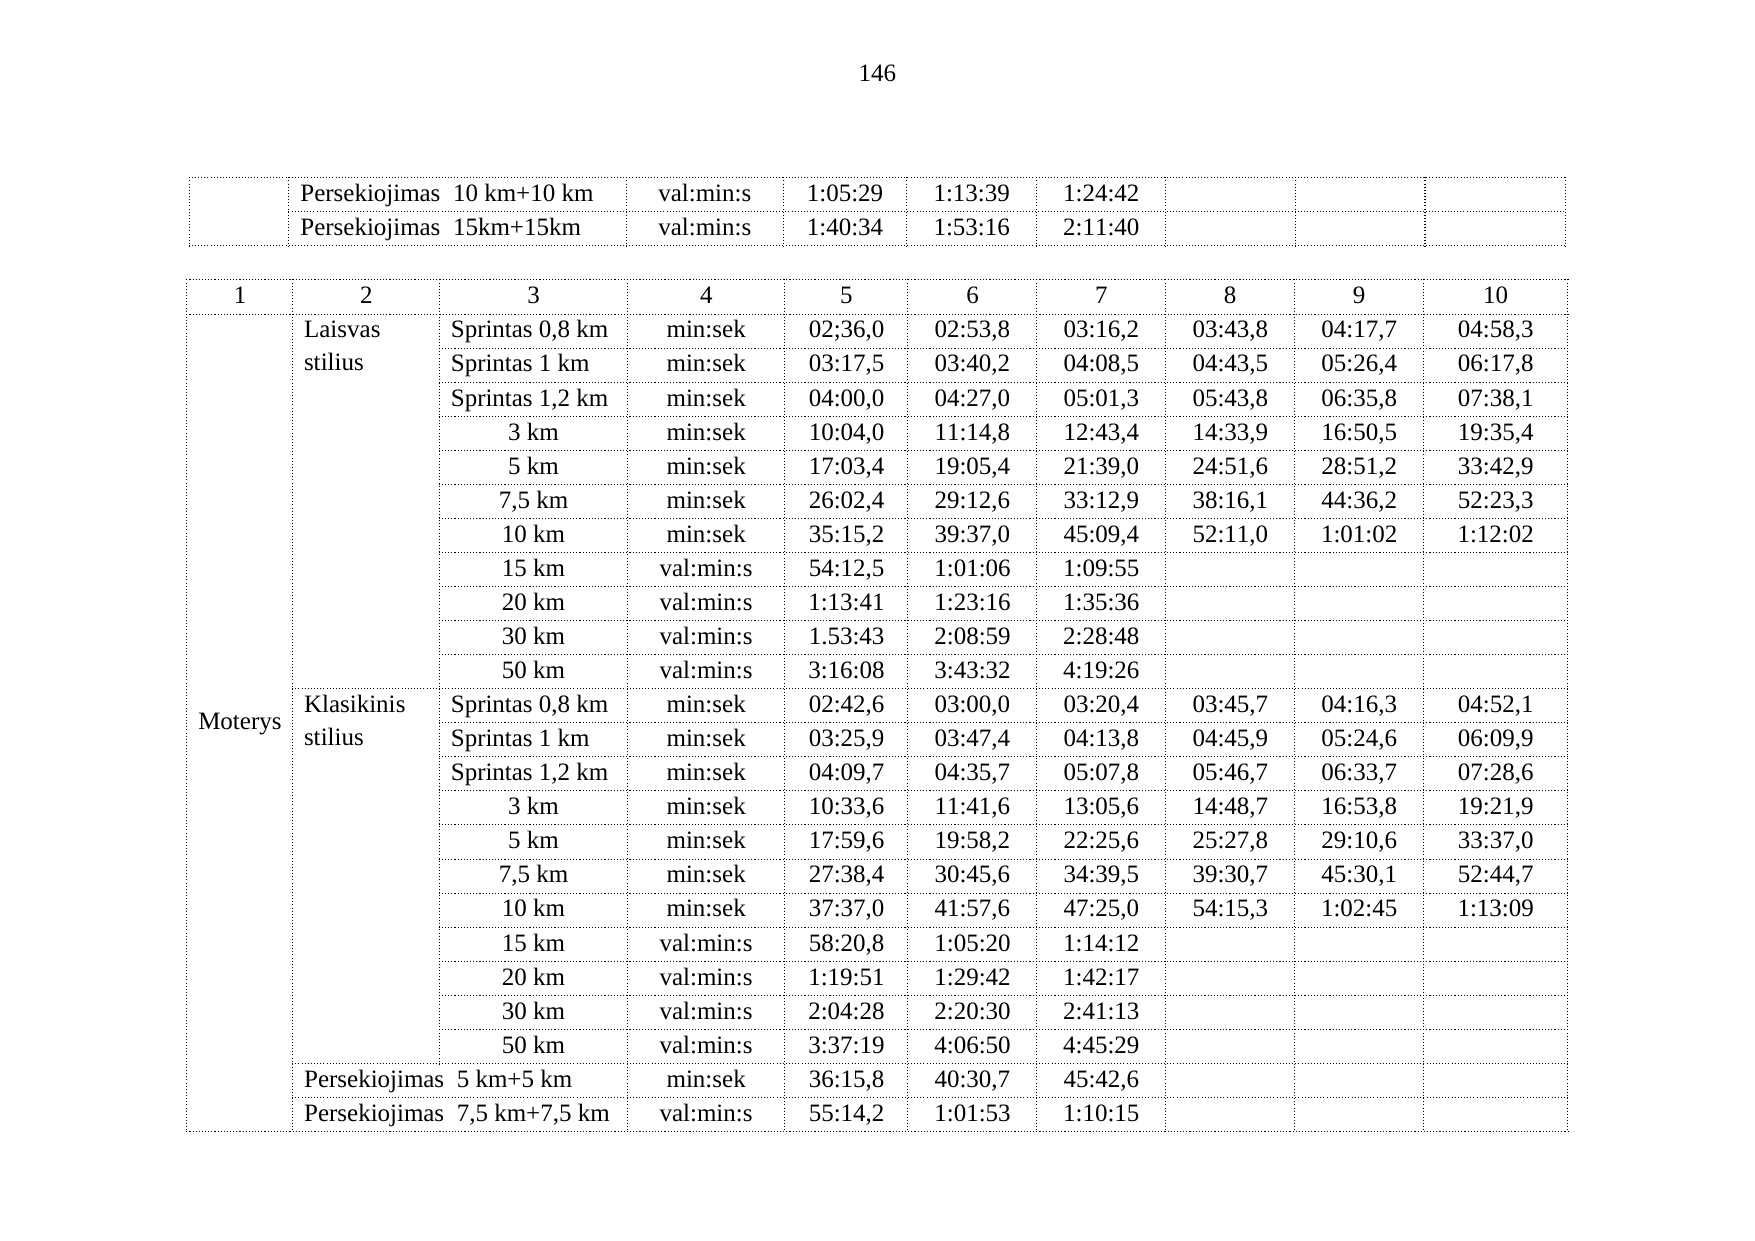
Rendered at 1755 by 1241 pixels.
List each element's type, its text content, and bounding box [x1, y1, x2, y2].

table_cell 2:20:30 [908, 995, 1037, 1029]
table_cell 1:14:12 [1037, 927, 1166, 961]
table_cell 1:13:41 [785, 586, 908, 620]
table_cell 1:09:55 [1037, 552, 1166, 586]
table_cell 45:42,6 [1037, 1063, 1166, 1097]
table_cell 39:37,0 [908, 518, 1037, 552]
table_cell 1:01:06 [908, 552, 1037, 586]
table_header 9 [1295, 279, 1423, 313]
table_cell 39:30,7 [1166, 859, 1294, 892]
table_cell 50 km [439, 654, 627, 688]
table_cell min:sek [627, 859, 785, 892]
table_cell 02:42,6 [785, 688, 908, 722]
table_cell 33:42,9 [1424, 450, 1567, 484]
table_cell 20 km [439, 586, 627, 620]
table_cell Sprintas 1,2 km [439, 382, 627, 416]
table_cell 4:45:29 [1037, 1029, 1166, 1063]
table_cell 41:57,6 [908, 893, 1037, 927]
table_cell Sprintas 1 km [439, 348, 627, 382]
table_cell min:sek [627, 824, 785, 858]
table_cell 2:28:48 [1037, 620, 1166, 654]
table_cell 52:11,0 [1166, 518, 1294, 552]
table_cell 03:45,7 [1166, 688, 1294, 722]
table_cell Sprintas 1,2 km [439, 756, 627, 790]
table_cell 30:45,6 [908, 859, 1037, 892]
table_cell 10 km [439, 893, 627, 927]
table_header 2 [293, 279, 439, 313]
table_cell 07:28,6 [1424, 756, 1567, 790]
table_cell 10 km [439, 518, 627, 552]
table_cell Persekiojimas 5 km+5 km [293, 1063, 627, 1097]
table_header 8 [1166, 279, 1294, 313]
table_cell 12:43,4 [1037, 416, 1166, 450]
table_cell 1:53:16 [907, 211, 1036, 245]
table_cell val:min:s [627, 654, 785, 688]
table_cell [1166, 654, 1294, 688]
table_cell 35:15,2 [785, 518, 908, 552]
table_cell val:min:s [627, 1029, 785, 1063]
table_cell [1295, 1063, 1423, 1097]
table_cell 04:16,3 [1295, 688, 1423, 722]
table_cell 3 km [439, 416, 627, 450]
table_cell 50 km [439, 1029, 627, 1063]
table_cell [1424, 586, 1567, 620]
table_cell 17:59,6 [785, 824, 908, 858]
table_cell 38:16,1 [1166, 484, 1294, 518]
table_cell 29:12,6 [908, 484, 1037, 518]
table_cell 04:08,5 [1037, 348, 1166, 382]
table_cell 2:04:28 [785, 995, 908, 1029]
table_cell 14:33,9 [1166, 416, 1294, 450]
table_cell [1424, 654, 1567, 688]
table_cell [1424, 620, 1567, 654]
table_cell 28:51,2 [1295, 450, 1423, 484]
table_cell 19:35,4 [1424, 416, 1567, 450]
table_cell [1295, 654, 1423, 688]
table_cell 1:02:45 [1295, 893, 1423, 927]
table_cell 30 km [439, 620, 627, 654]
table_cell 1:40:34 [783, 211, 907, 245]
table_cell 58:20,8 [785, 927, 908, 961]
table_cell [1166, 1097, 1294, 1131]
table_cell 04:58,3 [1424, 314, 1567, 347]
table_cell 06:17,8 [1424, 348, 1567, 382]
table_cell 29:10,6 [1295, 824, 1423, 858]
table_cell 07:38,1 [1424, 382, 1567, 416]
table_cell 1.53:43 [785, 620, 908, 654]
table_cell [1166, 586, 1294, 620]
table_cell min:sek [627, 314, 785, 347]
table_cell Moterys [187, 314, 293, 1131]
table_cell 1:29:42 [908, 961, 1037, 995]
table_cell 03:00,0 [908, 688, 1037, 722]
table_cell 14:48,7 [1166, 790, 1294, 824]
table_cell [1295, 927, 1423, 961]
table_cell [1166, 927, 1294, 961]
table_cell min:sek [627, 1063, 785, 1097]
table_cell 21:39,0 [1037, 450, 1166, 484]
table_cell 03:25,9 [785, 722, 908, 756]
table_cell [1425, 177, 1565, 211]
table_cell 20 km [439, 961, 627, 995]
table_cell 04:09,7 [785, 756, 908, 790]
table_header 10 [1424, 279, 1567, 313]
table_header 4 [627, 279, 785, 313]
table_cell 06:33,7 [1295, 756, 1423, 790]
table_cell 06:35,8 [1295, 382, 1423, 416]
table_cell 10:33,6 [785, 790, 908, 824]
table_cell 52:23,3 [1424, 484, 1567, 518]
table_cell Sprintas 1 km [439, 722, 627, 756]
table_cell val:min:s [626, 211, 783, 245]
table_cell 7,5 km [439, 859, 627, 892]
table_cell 1:19:51 [785, 961, 908, 995]
table_cell min:sek [627, 484, 785, 518]
table_cell [1295, 1097, 1423, 1131]
table_cell val:min:s [626, 177, 783, 211]
table_cell min:sek [627, 688, 785, 722]
table_cell min:sek [627, 450, 785, 484]
table_cell 03:47,4 [908, 722, 1037, 756]
table_cell 22:25,6 [1037, 824, 1166, 858]
table_cell [1166, 620, 1294, 654]
table_cell val:min:s [627, 1097, 785, 1131]
table_cell [1424, 927, 1567, 961]
table_cell 19:21,9 [1424, 790, 1567, 824]
table_cell [1295, 552, 1423, 586]
table_cell 4:06:50 [908, 1029, 1037, 1063]
table_cell 17:03,4 [785, 450, 908, 484]
table_cell 16:50,5 [1295, 416, 1423, 450]
table_cell 5 km [439, 824, 627, 858]
table_cell [189, 177, 289, 245]
table_cell 03:20,4 [1037, 688, 1166, 722]
table_cell [1424, 1063, 1567, 1097]
table_cell Persekiojimas 15km+15km [289, 211, 626, 245]
table_cell 1:13:39 [907, 177, 1036, 211]
table_cell [1166, 961, 1294, 995]
table_cell 03:40,2 [908, 348, 1037, 382]
table_cell 02:53,8 [908, 314, 1037, 347]
table_cell val:min:s [627, 586, 785, 620]
table_cell 1:35:36 [1037, 586, 1166, 620]
table_cell min:sek [627, 790, 785, 824]
table_cell Laisvas stilius [293, 314, 439, 688]
table_cell 16:53,8 [1295, 790, 1423, 824]
table_cell 2:41:13 [1037, 995, 1166, 1029]
table_cell 02;36,0 [785, 314, 908, 347]
table_cell 10:04,0 [785, 416, 908, 450]
table_cell [1166, 1063, 1294, 1097]
table_header 5 [785, 279, 908, 313]
table_header 3 [439, 279, 627, 313]
table_cell 54:15,3 [1166, 893, 1294, 927]
table_cell 34:39,5 [1037, 859, 1166, 892]
table_cell 54:12,5 [785, 552, 908, 586]
table_cell [1295, 177, 1425, 211]
table_cell val:min:s [627, 995, 785, 1029]
table_cell 05:43,8 [1166, 382, 1294, 416]
table_cell 19:05,4 [908, 450, 1037, 484]
table_cell min:sek [627, 348, 785, 382]
table_cell 04:27,0 [908, 382, 1037, 416]
table_cell min:sek [627, 416, 785, 450]
table_cell 36:15,8 [785, 1063, 908, 1097]
table_cell 1:24:42 [1036, 177, 1166, 211]
table_cell 04:00,0 [785, 382, 908, 416]
table_cell [1295, 995, 1423, 1029]
table_cell 15 km [439, 927, 627, 961]
table_cell 11:41,6 [908, 790, 1037, 824]
table_cell Sprintas 0,8 km [439, 314, 627, 347]
table_cell 1:42:17 [1037, 961, 1166, 995]
table_cell [1166, 177, 1295, 211]
table_cell 04:43,5 [1166, 348, 1294, 382]
table_cell 1:01:53 [908, 1097, 1037, 1131]
table_header 7 [1037, 279, 1166, 313]
table_cell min:sek [627, 756, 785, 790]
table_cell min:sek [627, 722, 785, 756]
table_cell [1166, 211, 1295, 245]
table_cell val:min:s [627, 927, 785, 961]
table_cell [1424, 1097, 1567, 1131]
table_cell 5 km [439, 450, 627, 484]
table_cell [1295, 620, 1423, 654]
table_cell 3:16:08 [785, 654, 908, 688]
table_cell 45:09,4 [1037, 518, 1166, 552]
table_cell 05:01,3 [1037, 382, 1166, 416]
table_cell 37:37,0 [785, 893, 908, 927]
table_cell [1295, 211, 1425, 245]
table_cell 05:46,7 [1166, 756, 1294, 790]
table_cell 03:16,2 [1037, 314, 1166, 347]
table_cell 1:10:15 [1037, 1097, 1166, 1131]
table_cell 05:26,4 [1295, 348, 1423, 382]
table_cell [1166, 995, 1294, 1029]
table_cell 1:05:29 [783, 177, 907, 211]
table_cell 3:37:19 [785, 1029, 908, 1063]
table_cell 52:44,7 [1424, 859, 1567, 892]
table_cell 2:11:40 [1036, 211, 1166, 245]
table_cell 03:43,8 [1166, 314, 1294, 347]
table_cell 19:58,2 [908, 824, 1037, 858]
table_cell 47:25,0 [1037, 893, 1166, 927]
table_cell 13:05,6 [1037, 790, 1166, 824]
table_cell 25:27,8 [1166, 824, 1294, 858]
table_cell 1:01:02 [1295, 518, 1423, 552]
table_cell [1295, 586, 1423, 620]
table_cell 24:51,6 [1166, 450, 1294, 484]
table_cell val:min:s [627, 961, 785, 995]
table_cell 33:12,9 [1037, 484, 1166, 518]
table_cell 04:13,8 [1037, 722, 1166, 756]
table_cell 3 km [439, 790, 627, 824]
table_cell 05:07,8 [1037, 756, 1166, 790]
table_cell min:sek [627, 518, 785, 552]
table_cell 1:23:16 [908, 586, 1037, 620]
table_cell 27:38,4 [785, 859, 908, 892]
table_cell 26:02,4 [785, 484, 908, 518]
table_cell 7,5 km [439, 484, 627, 518]
table_cell [1295, 961, 1423, 995]
table_cell 1:05:20 [908, 927, 1037, 961]
table_cell [1166, 552, 1294, 586]
table_cell [1424, 961, 1567, 995]
table_cell 04:45,9 [1166, 722, 1294, 756]
table_cell 05:24,6 [1295, 722, 1423, 756]
table_cell 33:37,0 [1424, 824, 1567, 858]
table_cell [1424, 995, 1567, 1029]
table_cell 06:09,9 [1424, 722, 1567, 756]
table_cell min:sek [627, 382, 785, 416]
table_cell 1:13:09 [1424, 893, 1567, 927]
table_cell 03:17,5 [785, 348, 908, 382]
table_cell 04:52,1 [1424, 688, 1567, 722]
table_cell 55:14,2 [785, 1097, 908, 1131]
table_cell Sprintas 0,8 km [439, 688, 627, 722]
table_cell 04:17,7 [1295, 314, 1423, 347]
table_cell 3:43:32 [908, 654, 1037, 688]
table_cell 11:14,8 [908, 416, 1037, 450]
table_cell [1425, 211, 1565, 245]
table_header 1 [187, 279, 293, 313]
table_cell val:min:s [627, 552, 785, 586]
table_cell 04:35,7 [908, 756, 1037, 790]
table_cell Klasikinis stilius [293, 688, 439, 1063]
table_cell [1424, 1029, 1567, 1063]
table_cell val:min:s [627, 620, 785, 654]
table_cell 4:19:26 [1037, 654, 1166, 688]
table_cell min:sek [627, 893, 785, 927]
table_cell 44:36,2 [1295, 484, 1423, 518]
table_cell [1166, 1029, 1294, 1063]
table_cell 2:08:59 [908, 620, 1037, 654]
table_cell 15 km [439, 552, 627, 586]
table_cell Persekiojimas 10 km+10 km [289, 177, 626, 211]
table_cell 30 km [439, 995, 627, 1029]
table_cell Persekiojimas 7,5 km+7,5 km [293, 1097, 627, 1131]
table_header 6 [908, 279, 1037, 313]
table_cell [1424, 552, 1567, 586]
table_cell 45:30,1 [1295, 859, 1423, 892]
table_cell 40:30,7 [908, 1063, 1037, 1097]
table_cell [1295, 1029, 1423, 1063]
table_cell 1:12:02 [1424, 518, 1567, 552]
